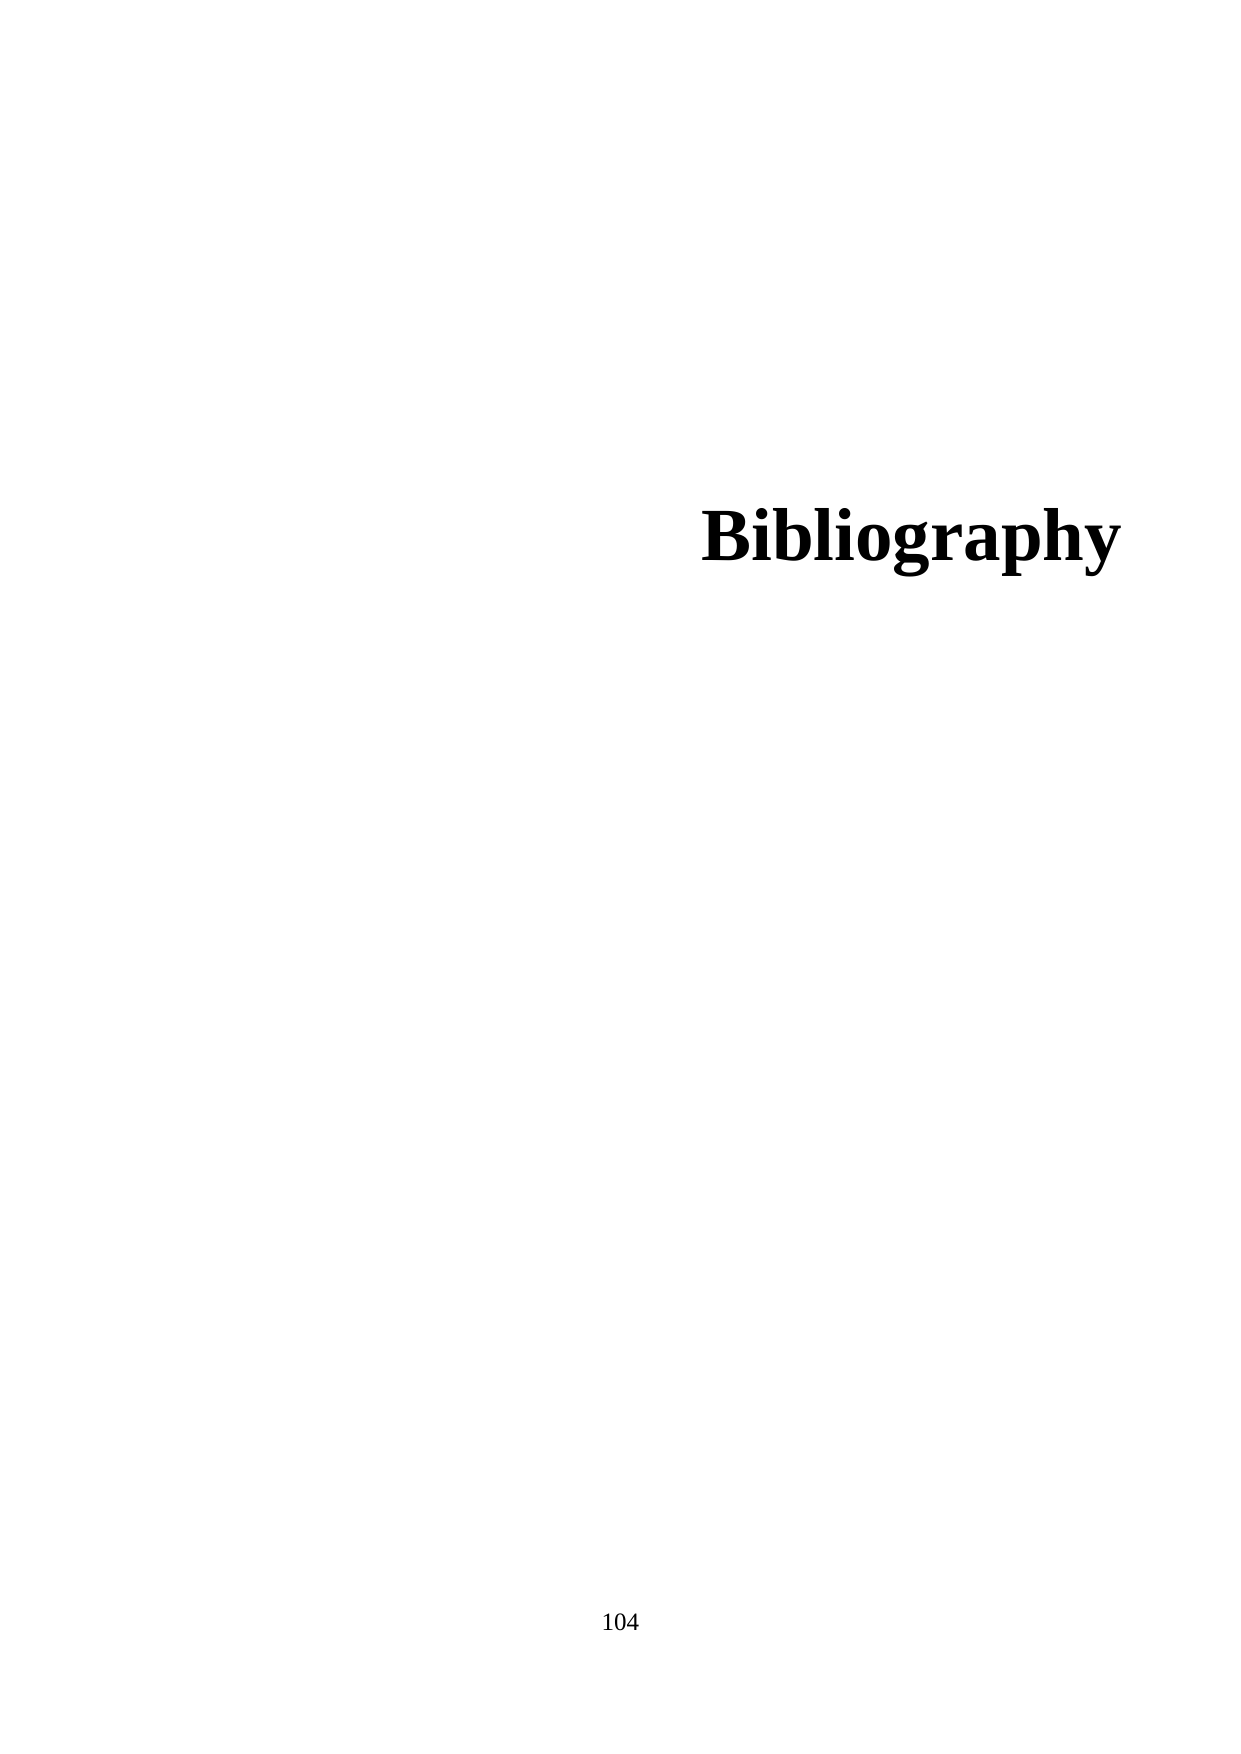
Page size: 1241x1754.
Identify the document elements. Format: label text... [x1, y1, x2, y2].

subtitle Bibliography [118, 490, 1122, 576]
